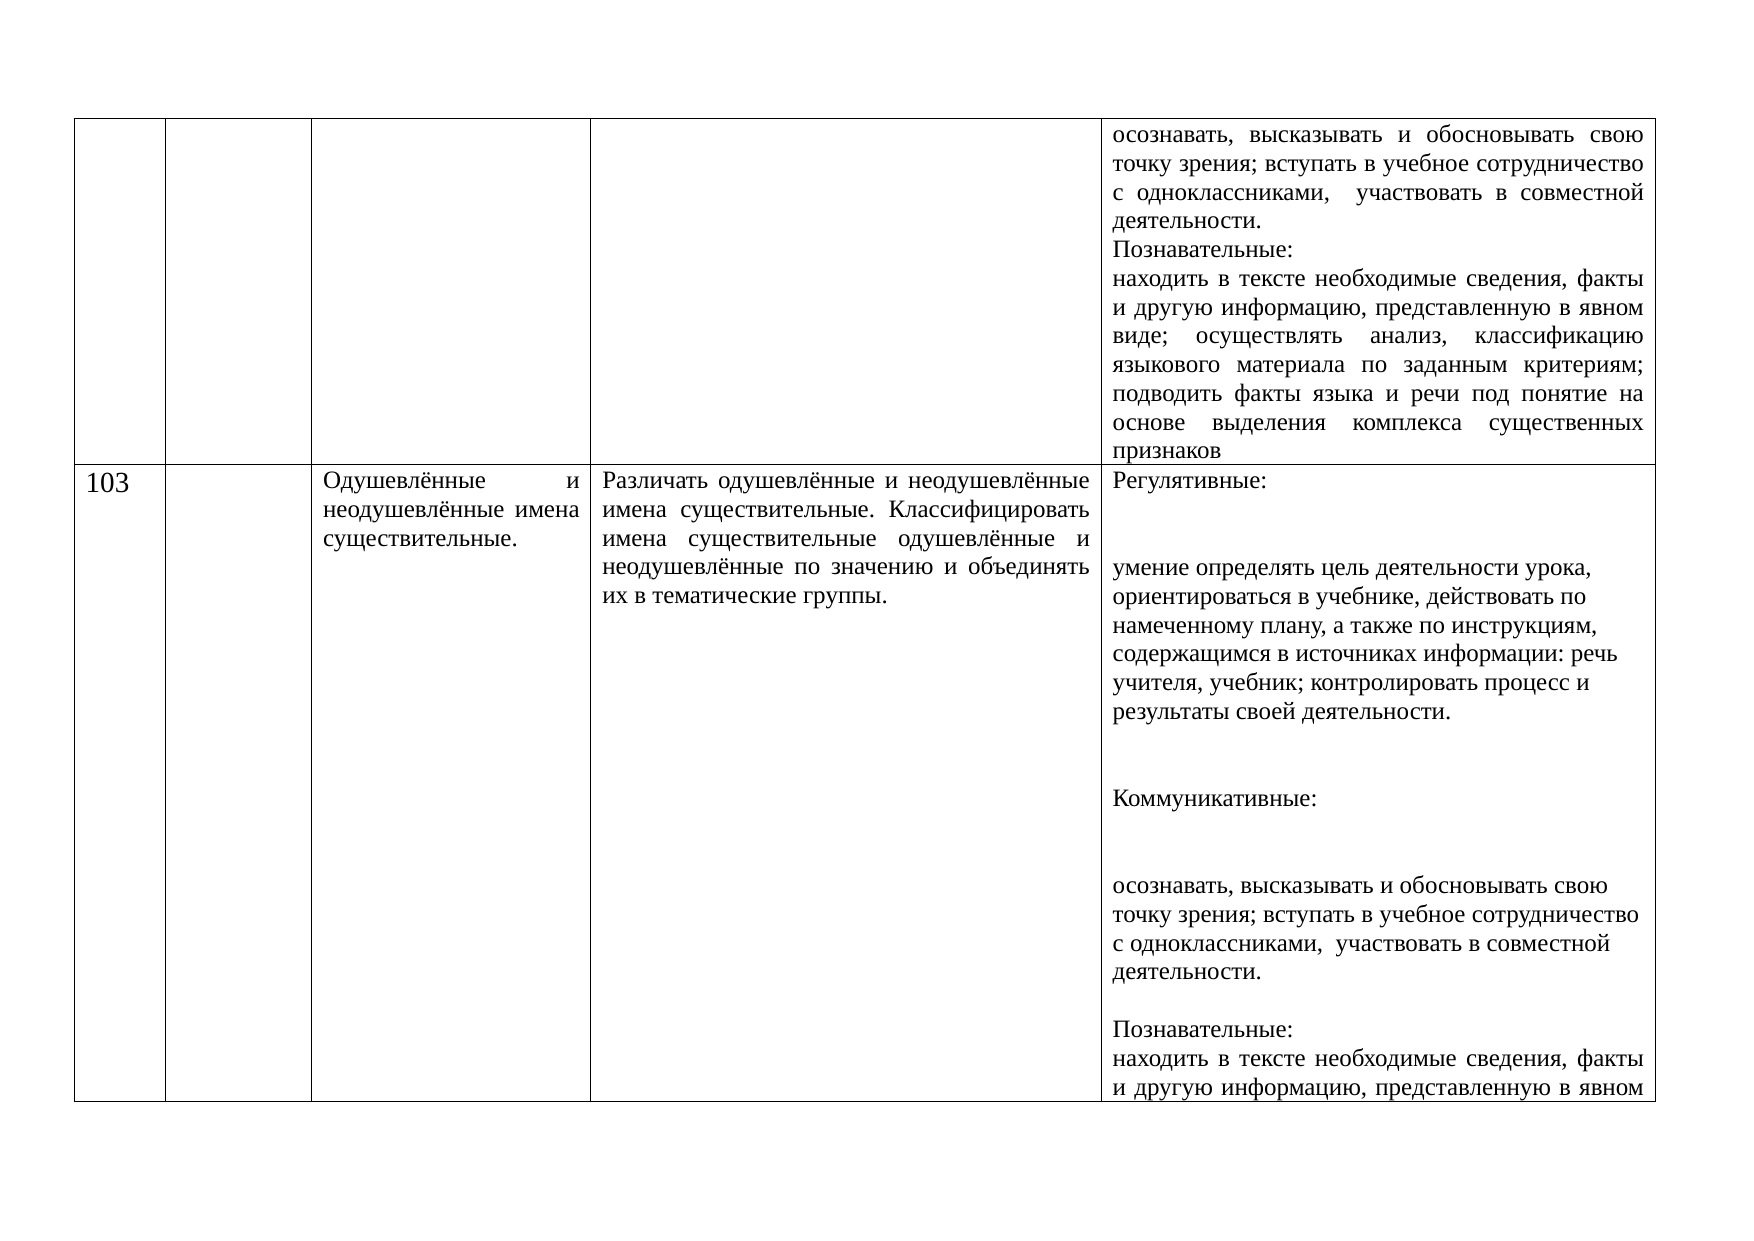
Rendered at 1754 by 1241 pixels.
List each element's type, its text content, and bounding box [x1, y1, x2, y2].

table_cell Одушевлённые и неодушевлённые имена существительные. [312, 465, 590, 1101]
table_cell [166, 119, 311, 464]
table_cell [75, 119, 165, 464]
table_cell [591, 119, 1101, 464]
table_cell 103 [75, 465, 165, 1101]
table_cell осознавать, высказывать и обосновывать свою точку зрения; вступать в учебное сотрудничество с одноклассниками, участвовать в совместной деятельности. Познавательные: находить в тексте необходимые сведения, факты и другую информацию, представленную в явном виде; осуществлять анализ, классификацию языкового материала по заданным критериям; подводить факты языка и речи под понятие на основе выделения комплекса существенных признаков [1102, 119, 1655, 464]
table_cell [166, 465, 311, 1101]
table_cell Различать одушевлённые и неодушевлённые имена существительные. Классифицировать имена существительные одушевлённые и неодушевлённые по значению и объединять их в тематические группы. [591, 465, 1101, 1101]
table_cell [312, 119, 590, 464]
table_cell Регулятивные: умение определять цель деятельности урока, ориентироваться в учебнике, действовать по намеченному плану, а также по инструкциям, содержащимся в источниках информации: речь учителя, учебник; контролировать процесс и результаты своей деятельности. Коммуникативные: осознавать, высказывать и обосновывать свою точку зрения; вступать в учебное сотрудничество с одноклассниками, участвовать в совместной деятельности. Познавательные: находить в тексте необходимые сведения, факты и другую информацию, представленную в явном [1102, 465, 1655, 1101]
